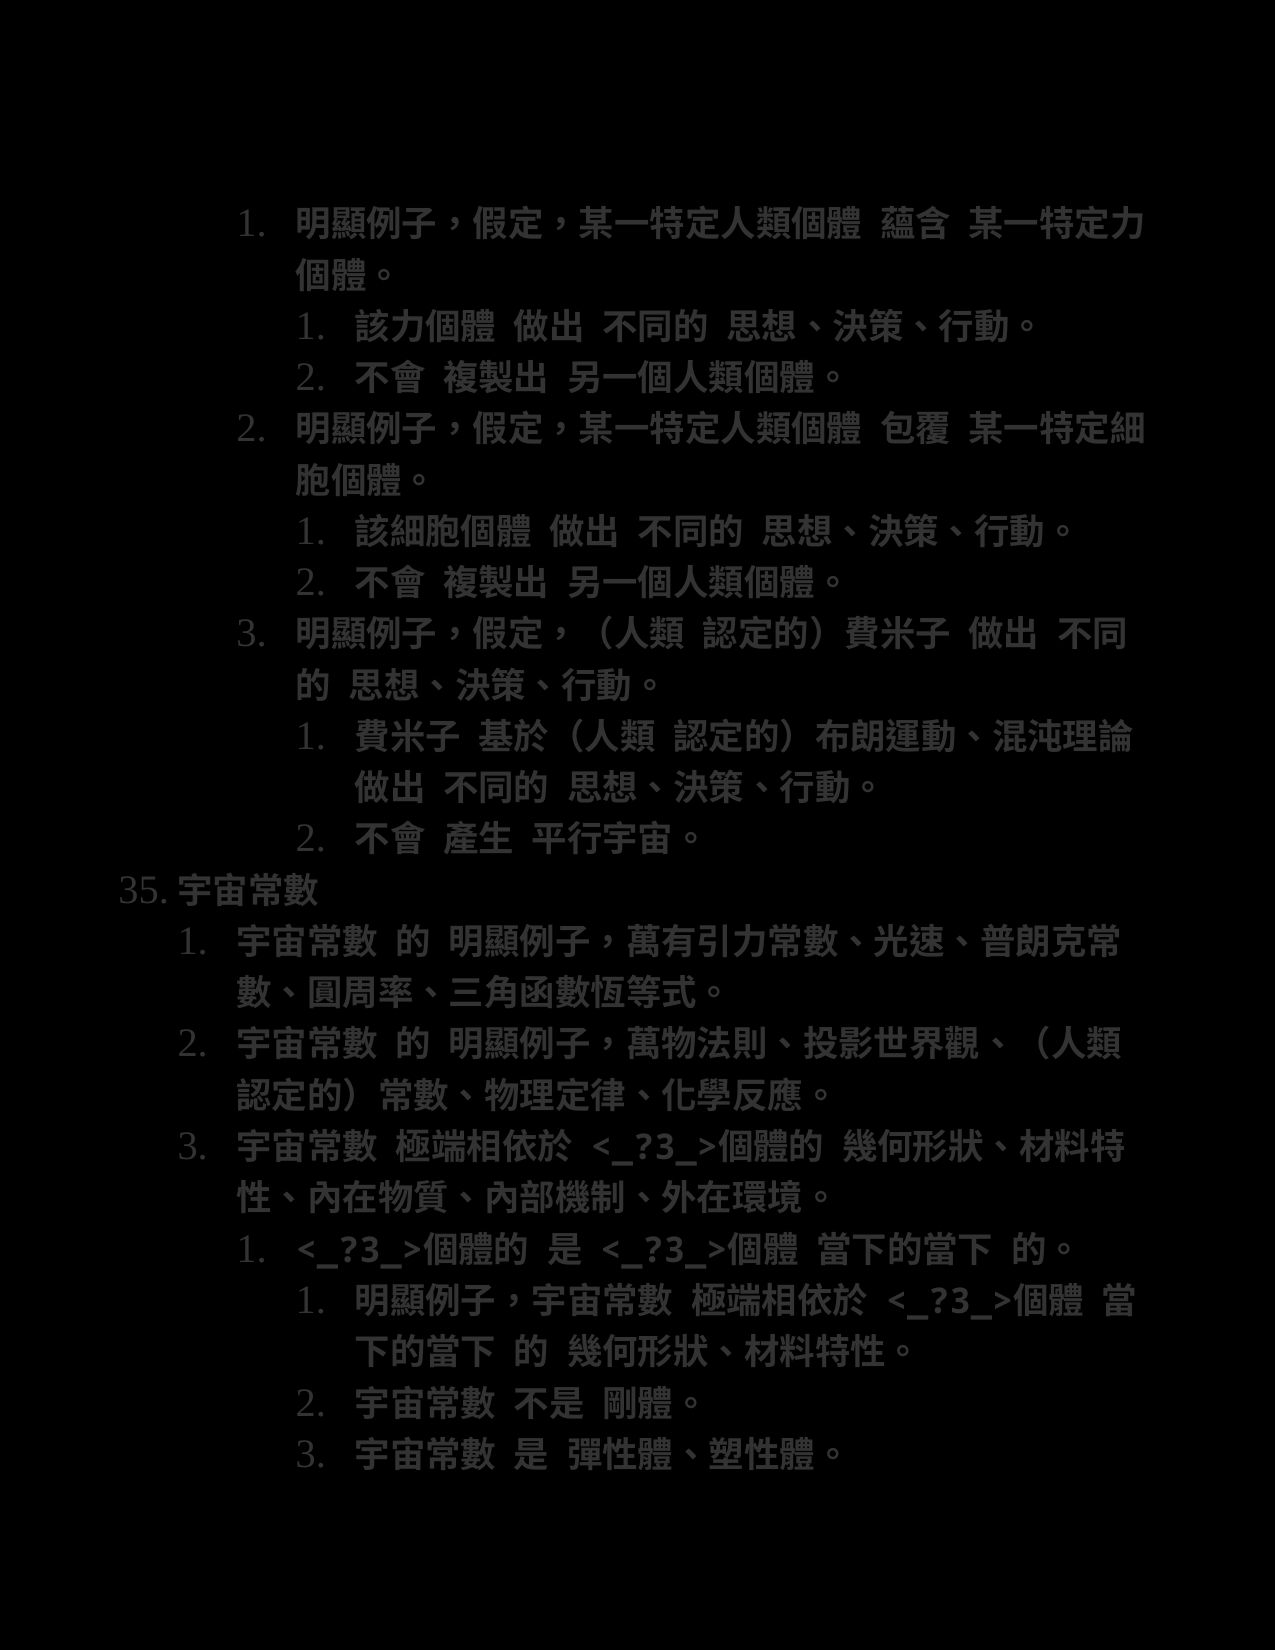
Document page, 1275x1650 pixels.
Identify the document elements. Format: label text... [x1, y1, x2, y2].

list 該細胞個體 做出 不同的 思想、決策、行動。 [295, 503, 1157, 554]
list 宇宙常數 極端相依於 <_?3_>個體的 幾何形狀、材料特性、內在物質、內部機制、外在環境。 [177, 1118, 1157, 1221]
list <_?3_>個體的 是 <_?3_>個體 當下的當下 的。 [236, 1221, 1157, 1272]
list 該力個體 做出 不同的 思想、決策、行動。 [295, 298, 1157, 349]
list 不會 複製出 另一個人類個體。 [295, 554, 1157, 606]
list 明顯例子，假定，某一特定人類個體 包覆 某一特定細胞個體。 [236, 401, 1157, 503]
list 明顯例子，假定，某一特定人類個體 蘊含 某一特定力個體。 [236, 196, 1157, 298]
list 明顯例子，宇宙常數 極端相依於 <_?3_>個體 當下的當下 的 幾何形狀、材料特性。 [295, 1272, 1157, 1375]
list 宇宙常數 [118, 862, 1157, 913]
list 宇宙常數 不是 剛體。 [295, 1375, 1157, 1426]
list 不會 複製出 另一個人類個體。 [295, 349, 1157, 401]
list 不會 產生 平行宇宙。 [295, 811, 1157, 862]
list 明顯例子，假定，（人類 認定的）費米子 做出 不同的 思想、決策、行動。 [236, 606, 1157, 708]
list 宇宙常數 的 明顯例子，萬物法則、投影世界觀、（人類 認定的）常數、物理定律、化學反應。 [177, 1016, 1157, 1118]
list 宇宙常數 的 明顯例子，萬有引力常數、光速、普朗克常數、圓周率、三角函數恆等式。 [177, 913, 1157, 1016]
list 宇宙常數 是 彈性體、塑性體。 [295, 1426, 1157, 1477]
list 費米子 基於（人類 認定的）布朗運動、混沌理論 做出 不同的 思想、決策、行動。 [295, 708, 1157, 811]
